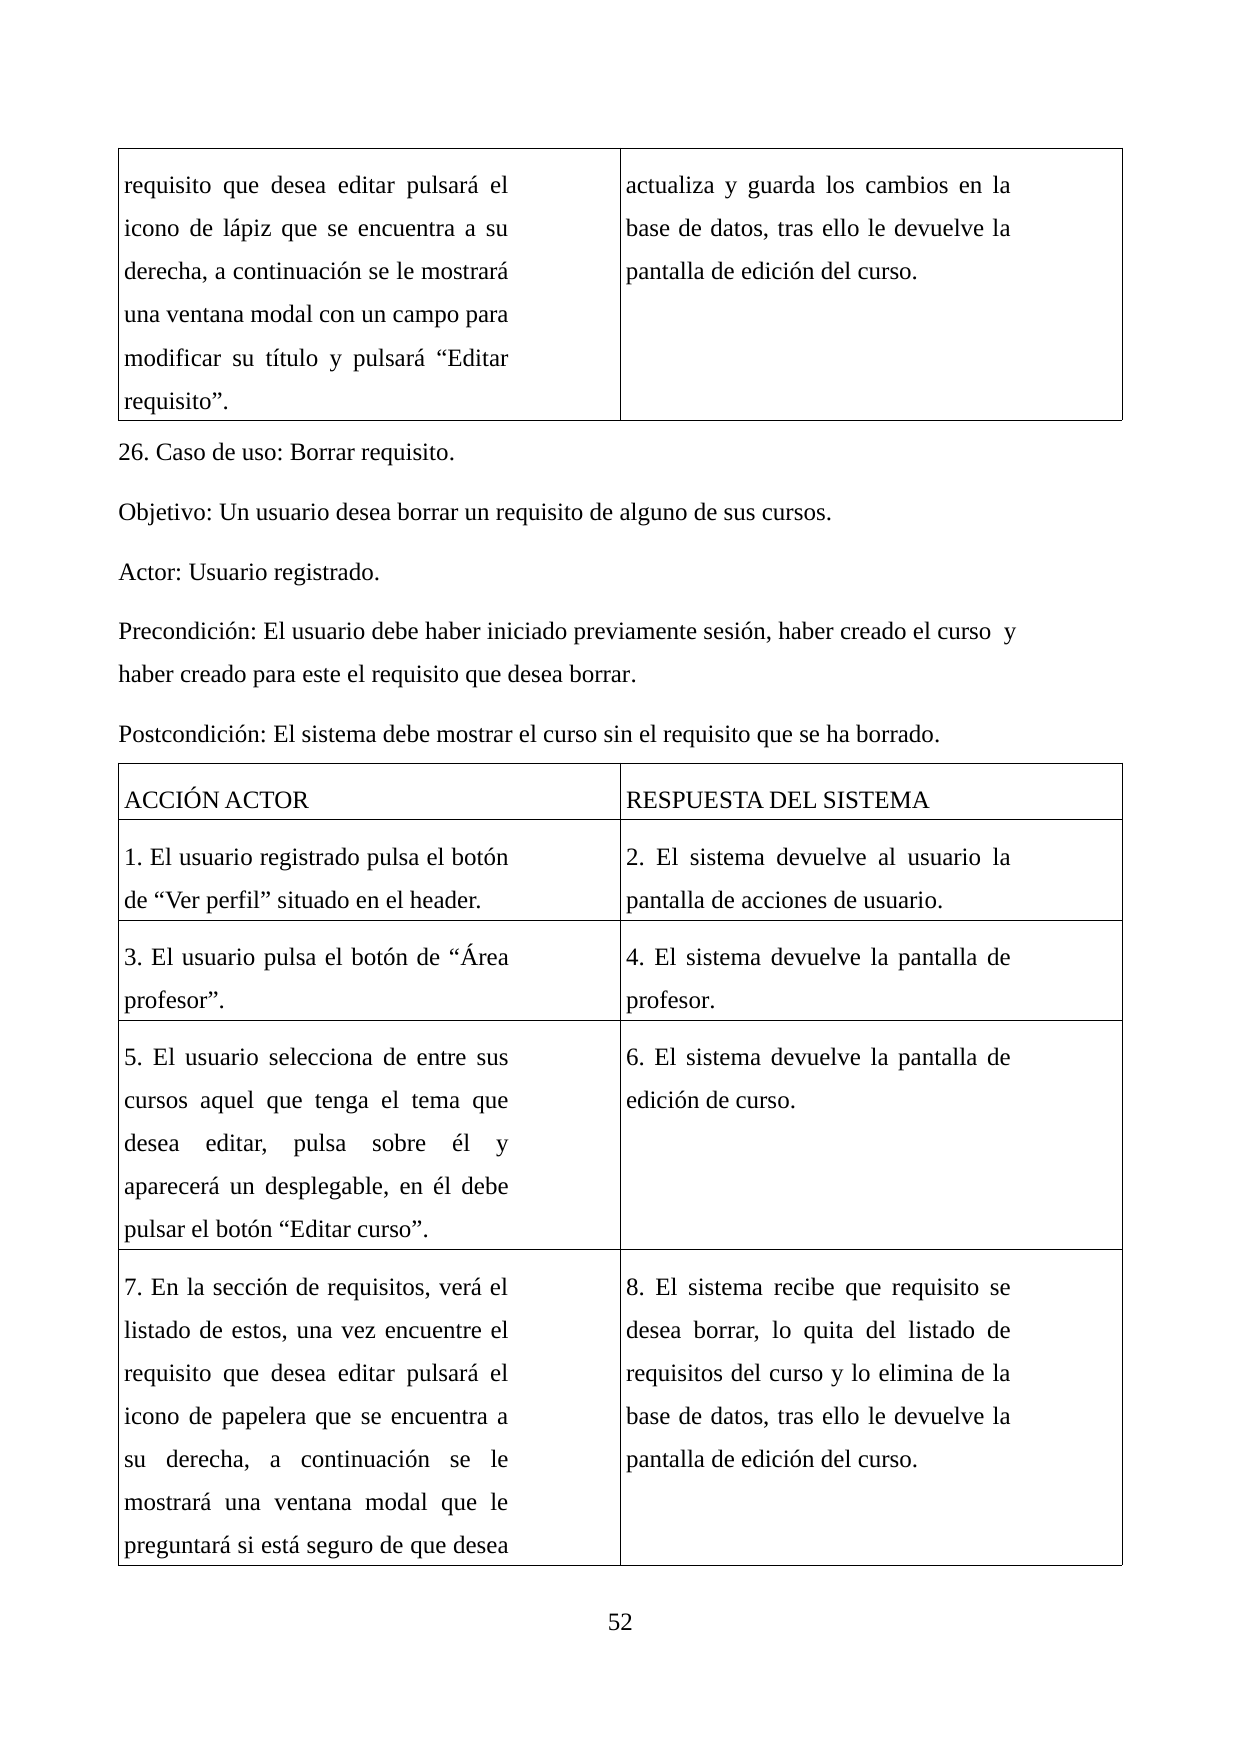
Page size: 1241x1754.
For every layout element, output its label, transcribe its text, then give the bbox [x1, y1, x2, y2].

text Actor: Usuario registrado. [118, 557, 1017, 585]
table_cell actualiza y guarda los cambios en la base de datos, tras ello le devuelve la pantalla de edición del curso. [621, 149, 1122, 420]
table_cell 8. El sistema recibe que requisito se desea borrar, lo quita del listado de requisitos del curso y lo elimina de la base de datos, tras ello le devuelve la pantalla de edición del curso. [621, 1250, 1122, 1565]
text Precondición: El usuario debe haber iniciado previamente sesión, haber creado el curso y haber creado para este el requisito que desea borrar. [118, 616, 1017, 688]
text 26. Caso de uso: Borrar requisito. [118, 437, 1017, 466]
table_cell 1. El usuario registrado pulsa el botón de “Ver perfil” situado en el header. [119, 820, 620, 919]
text Objetivo: Un usuario desea borrar un requisito de alguno de sus cursos. [118, 497, 1017, 526]
table_cell 2. El sistema devuelve al usuario la pantalla de acciones de usuario. [621, 820, 1122, 919]
table_cell requisito que desea editar pulsará el icono de lápiz que se encuentra a su derecha, a continuación se le mostrará una ventana modal con un campo para modificar su título y pulsará “Editar requisito”. [119, 149, 620, 420]
table_header RESPUESTA DEL SISTEMA [621, 764, 1122, 819]
table_cell 6. El sistema devuelve la pantalla de edición de curso. [621, 1021, 1122, 1249]
table_cell 5. El usuario selecciona de entre sus cursos aquel que tenga el tema que desea editar, pulsa sobre él y aparecerá un desplegable, en él debe pulsar el botón “Editar curso”. [119, 1021, 620, 1249]
table_cell 4. El sistema devuelve la pantalla de profesor. [621, 921, 1122, 1019]
table_cell 3. El usuario pulsa el botón de “Área profesor”. [119, 921, 620, 1019]
table_header ACCIÓN ACTOR [119, 764, 620, 819]
text Postcondición: El sistema debe mostrar el curso sin el requisito que se ha borrado. [118, 719, 1017, 748]
table_cell 7. En la sección de requisitos, verá el listado de estos, una vez encuentre el requisito que desea editar pulsará el icono de papelera que se encuentra a su derecha, a continuación se le mostrará una ventana modal que le preguntará si está seguro de que desea [119, 1250, 620, 1565]
